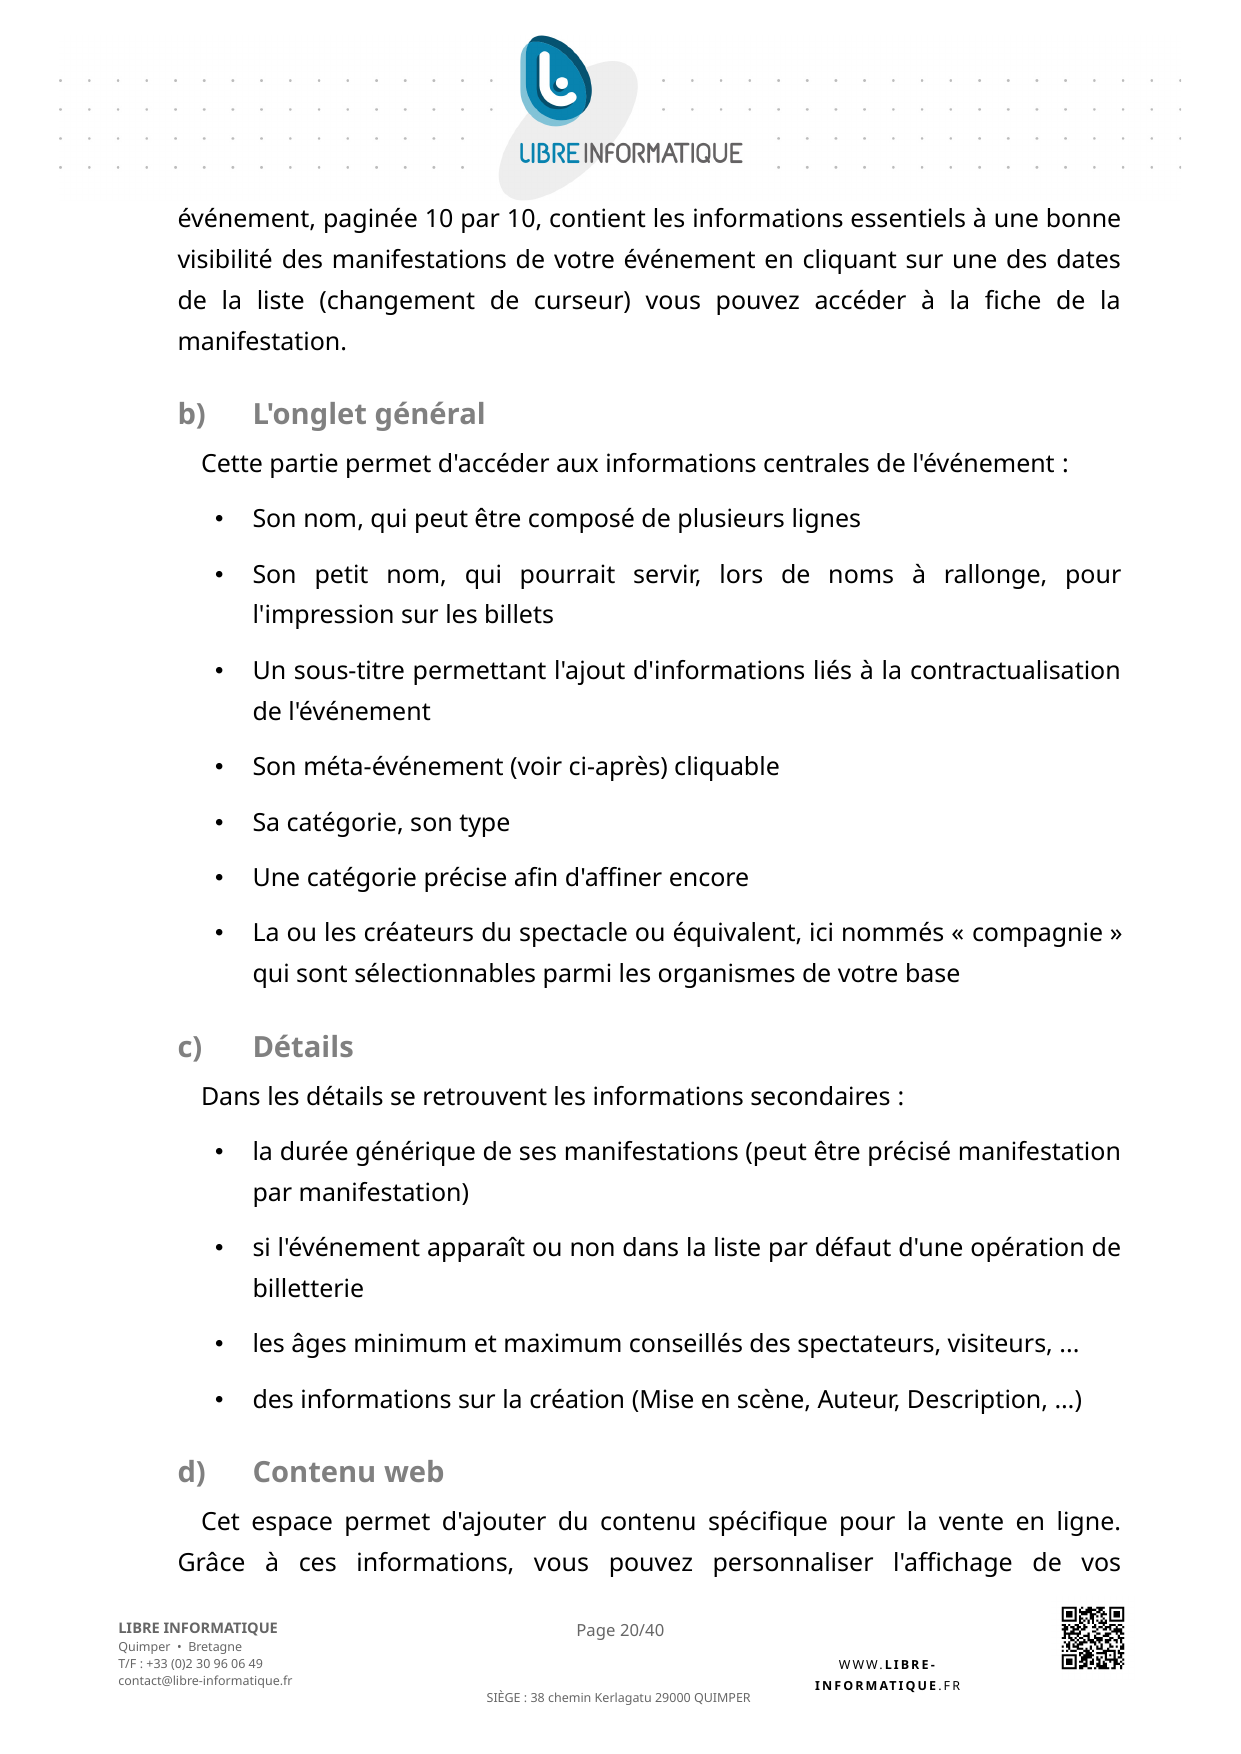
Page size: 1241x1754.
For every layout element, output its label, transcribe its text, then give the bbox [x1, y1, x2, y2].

list La ou les créateurs du spectacle ou équivalent, ici nommés « compagnie » qui sont sélectionnables parmi les organismes de votre base [215, 915, 1122, 990]
list si l'événement apparaît ou non dans la liste par défaut d'une opération de billetterie [215, 1230, 1122, 1305]
list des informations sur la création (Mise en scène, Auteur, Description, …) [215, 1381, 1122, 1416]
list Sa catégorie, son type [215, 804, 1122, 838]
list Son petit nom, qui pourrait servir, lors de noms à rallonge, pour l'impression sur les billets [215, 556, 1122, 631]
picture [540, 52, 576, 106]
list Son méta-événement (voir ci-après) cliquable [215, 749, 1122, 783]
text Cette partie permet d'accéder aux informations centrales de l'événement : [177, 446, 1122, 479]
subtitle Contenu web [177, 1451, 1122, 1491]
subtitle L'onglet général [177, 393, 1122, 433]
list Un sous-titre permettant l'ajout d'informations liés à la contractualisation de l'événement [215, 653, 1122, 727]
picture [557, 78, 567, 88]
subtitle Détails [177, 1026, 1122, 1066]
list Son nom, qui peut être composé de plusieurs lignes [215, 501, 1122, 535]
picture [1051, 1596, 1135, 1680]
list Une catégorie précise afin d'affiner encore [215, 860, 1122, 894]
text Cet espace permet d'ajouter du contenu spécifique pour la vente en ligne. Grâce à ces informations, vous pouvez personnaliser l'affichage de vos [177, 1504, 1122, 1578]
list les âges minimum et maximum conseillés des spectateurs, visiteurs, ... [215, 1326, 1122, 1360]
text événement, paginée 10 par 10, contient les informations essentiels à une bonne visibilité des manifestations de votre événement en cliquant sur une des dates de la liste (changement de curseur) vous pouvez accéder à la fiche de la manifestation. [177, 201, 1122, 357]
picture [59, 35, 1182, 201]
list la durée générique de ses manifestations (peut être précisé manifestation par manifestation) [215, 1133, 1122, 1208]
text Dans les détails se retrouvent les informations secondaires : [177, 1078, 1122, 1112]
